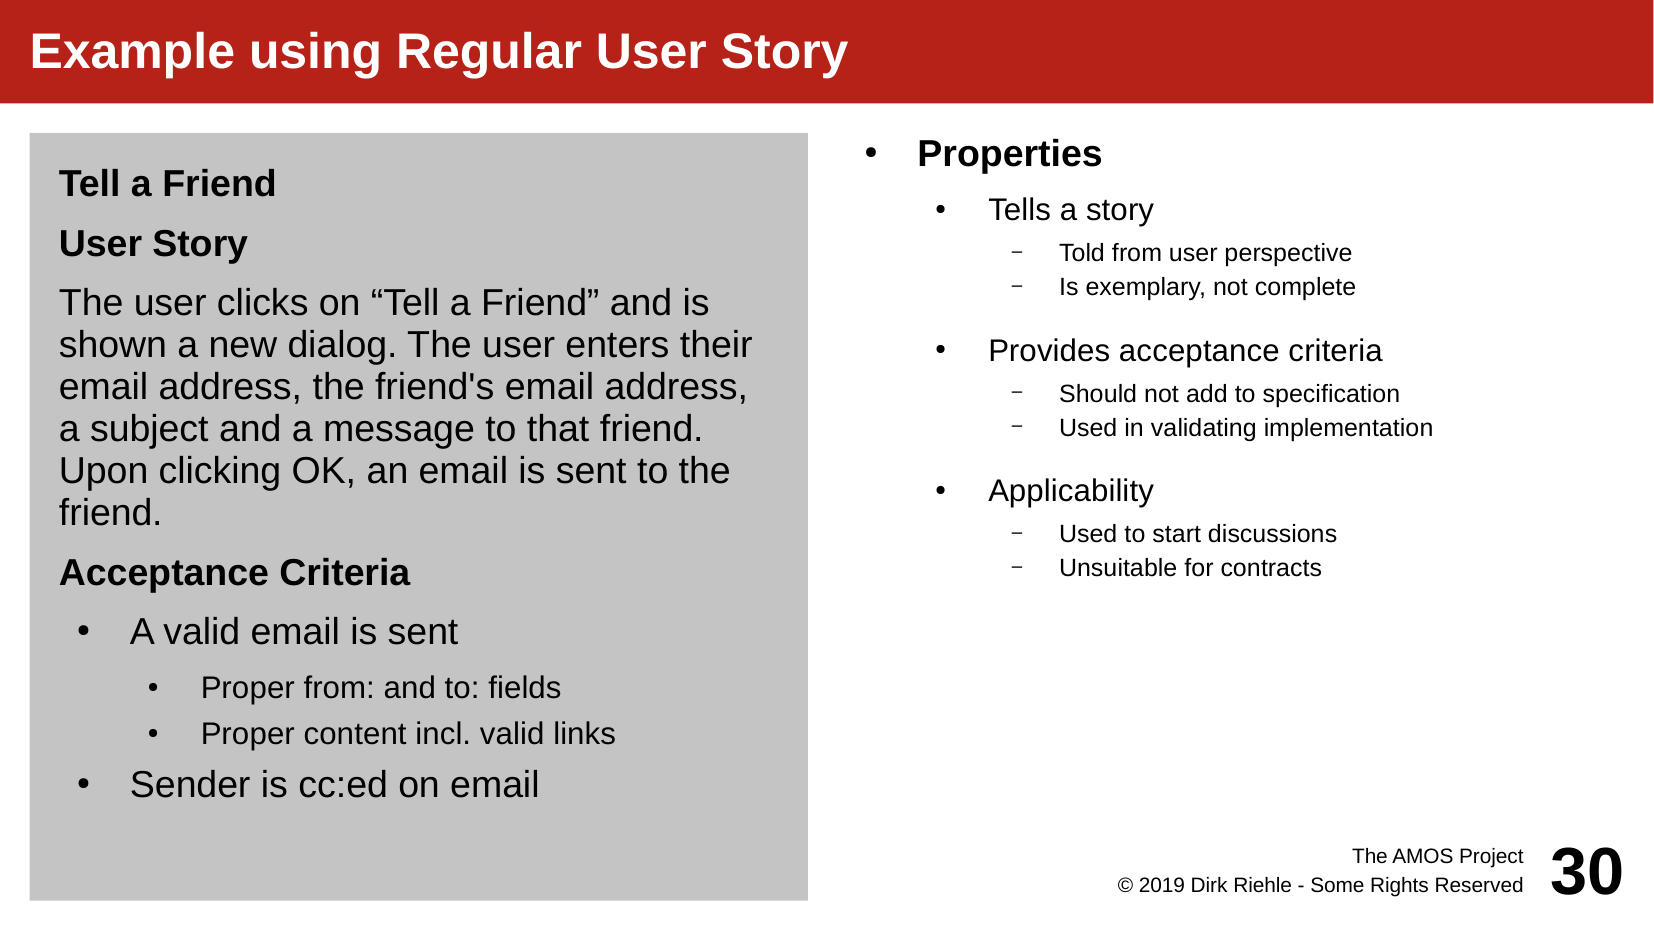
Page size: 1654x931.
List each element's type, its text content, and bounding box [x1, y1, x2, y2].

list Properties Tells a story Told from user perspective Is exemplary, not complete Provides acceptance criteria Should not add to specification Used in validating implementation Applicability Used to start discussions Unsuitable for contracts [846, 132, 1625, 798]
list Tell a Friend User Story The user clicks on “Tell a Friend” and is shown a new dialog. The user enters their email address, the friend's email address, a subject and a message to that friend. Upon clicking OK, an email is sent to the friend. Acceptance Criteria A valid email is sent Proper from: and to: fields Proper content incl. valid links Sender is cc:ed on email [29, 132, 808, 901]
title Example using Regular User Story [0, 0, 1654, 104]
